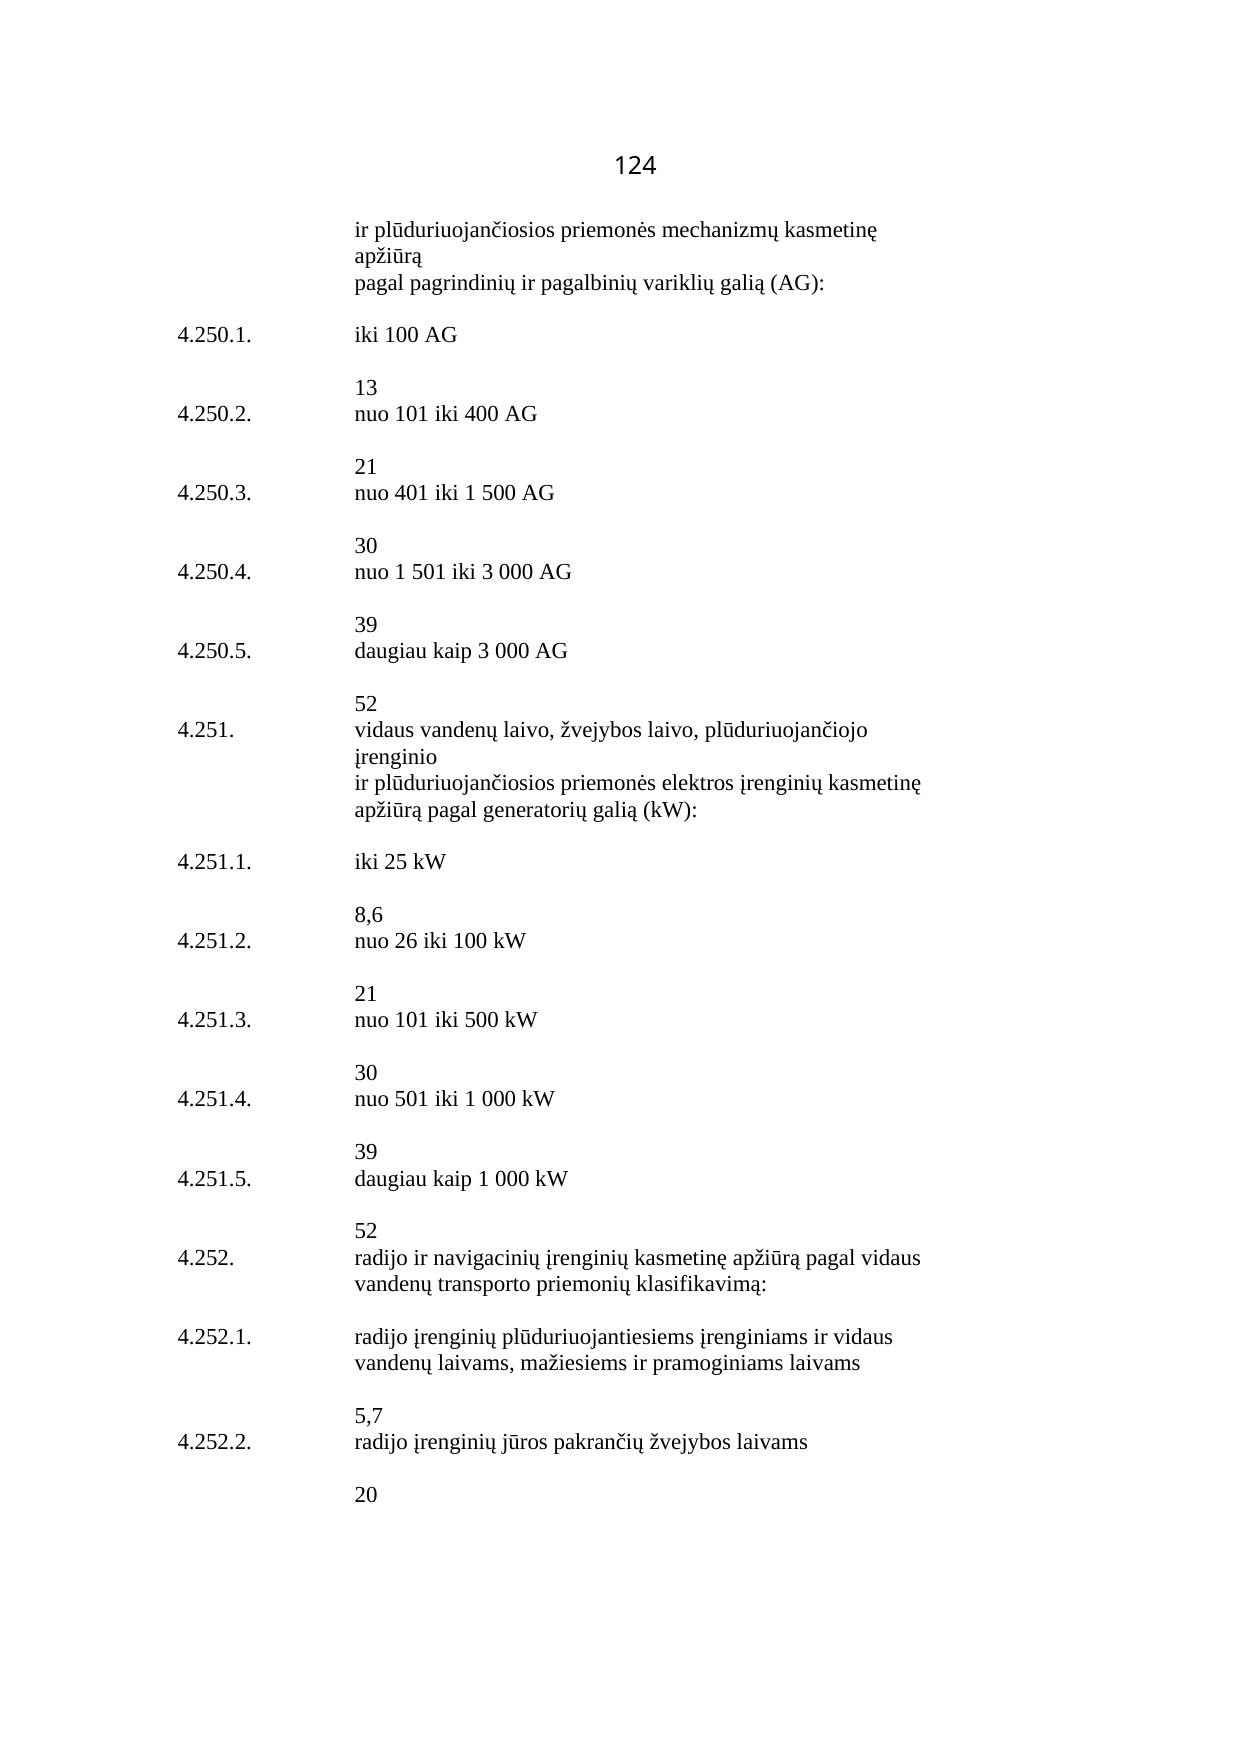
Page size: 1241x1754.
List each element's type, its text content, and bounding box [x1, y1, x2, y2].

text 4.250.1. iki 100 AG 13 [177, 321, 945, 400]
text vandenų laivams, mažiesiems ir pramoginiams laivams 5,7 [354, 1349, 945, 1428]
text 4.250.2. nuo 101 iki 400 AG 21 [177, 400, 945, 479]
text 4.251.5. daugiau kaip 1 000 kW 52 [177, 1164, 945, 1244]
text 4.250.5. daugiau kaip 3 000 AG 52 [177, 637, 945, 717]
text 4.251.4. nuo 501 iki 1 000 kW 39 [177, 1086, 945, 1164]
text ir plūduriuojančiosios priemonės elektros įrenginių kasmetinę [354, 769, 945, 796]
text vandenų transporto priemonių klasifikavimą: [354, 1270, 945, 1323]
text ir plūduriuojančiosios priemonės mechanizmų kasmetinę apžiūrą [354, 216, 945, 268]
text 4.252.1. radijo įrenginių plūduriuojantiesiems įrenginiams ir vidaus [177, 1323, 945, 1349]
text apžiūrą pagal generatorių galią (kW): [354, 796, 945, 848]
text 4.251. vidaus vandenų laivo, žvejybos laivo, plūduriuojančiojo įrenginio [177, 717, 945, 769]
text 4.252. radijo ir navigacinių įrenginių kasmetinę apžiūrą pagal vidaus [177, 1244, 945, 1270]
text 4.251.3. nuo 101 iki 500 kW 30 [177, 1006, 945, 1086]
text 4.251.1. iki 25 kW 8,6 [177, 848, 945, 927]
text 4.252.2. radijo įrenginių jūros pakrančių žvejybos laivams 20 [177, 1428, 945, 1507]
text 4.250.4. nuo 1 501 iki 3 000 AG 39 [177, 558, 945, 637]
text 4.251.2. nuo 26 iki 100 kW 21 [177, 927, 945, 1006]
text 4.250.3. nuo 401 iki 1 500 AG 30 [177, 479, 945, 558]
text pagal pagrindinių ir pagalbinių variklių galią (AG): [354, 268, 945, 321]
